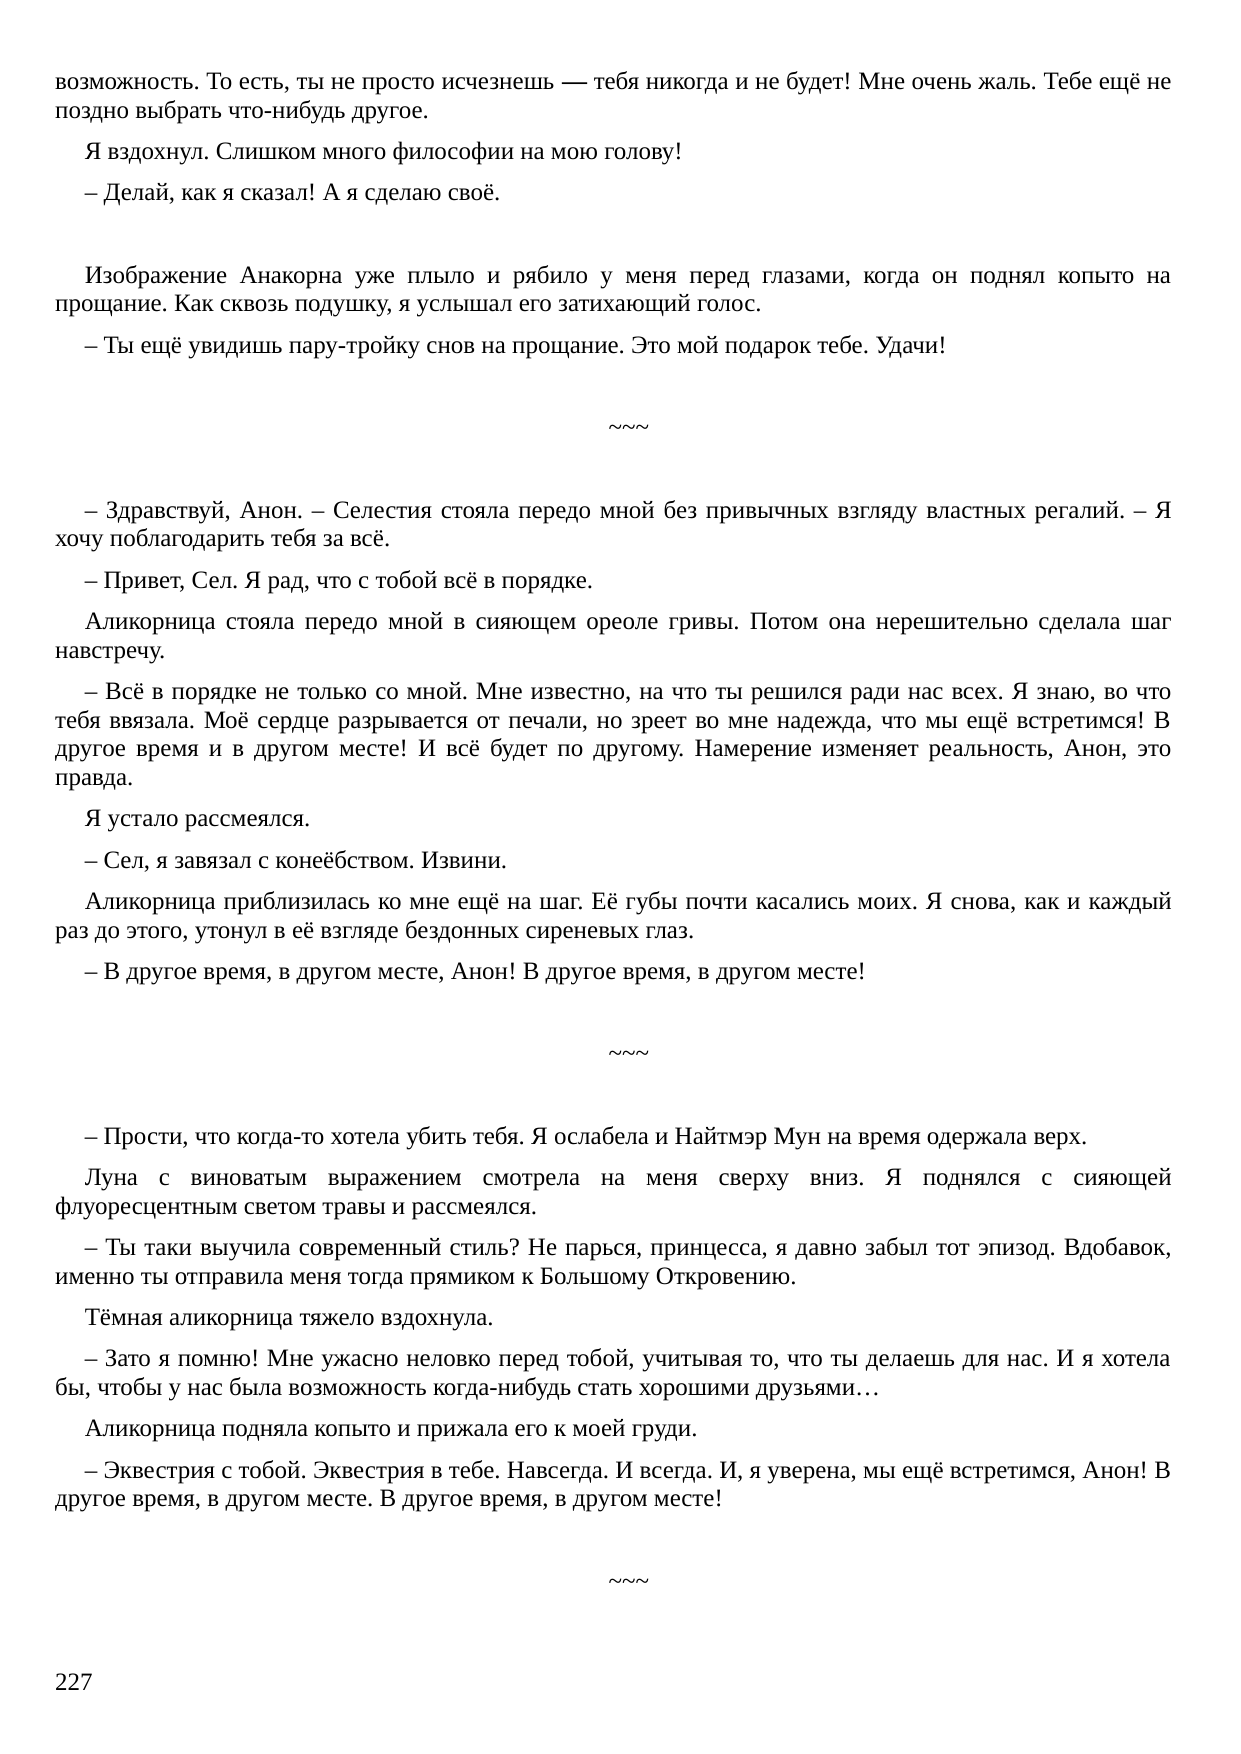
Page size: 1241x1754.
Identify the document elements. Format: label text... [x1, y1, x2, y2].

text Луна с виноватым выражением смотрела на меня сверху вниз. Я поднялся с сияющей флуоресцентным светом травы и рассмеялся. [55, 1162, 1173, 1220]
text ~~~ [55, 412, 1173, 441]
text – Эквестрия с тобой. Эквестрия в тебе. Навсегда. И всегда. И, я уверена, мы ещё встретимся, Анон! В другое время, в другом месте. В другое время, в другом месте! [55, 1455, 1173, 1512]
text – Здравствуй, Анон. – Селестия стояла передо мной без привычных взгляду властных регалий. – Я хочу поблагодарить тебя за всё. [55, 495, 1173, 552]
text – Прости, что когда-то хотела убить тебя. Я ослабела и Найтмэр Мун на время одержала верх. [55, 1121, 1173, 1150]
text – Делай, как я сказал! А я сделаю своё. [55, 177, 1173, 206]
text Аликорница приблизилась ко мне ещё на шаг. Её губы почти касались моих. Я снова, как и каждый раз до этого, утонул в её взгляде бездонных сиреневых глаз. [55, 886, 1173, 943]
text – Всё в порядке не только со мной. Мне известно, на что ты решился ради нас всех. Я знаю, во что тебя ввязала. Моё сердце разрывается от печали, но зреет во мне надежда, что мы ещё встретимся! В другое время и в другом месте! И всё будет по другому. Намерение изменяет реальность, Анон, это правда. [55, 676, 1173, 791]
text Аликорница подняла копыто и прижала его к моей груди. [55, 1413, 1173, 1442]
text Изображение Анакорна уже плыло и рябило у меня перед глазами, когда он поднял копыто на прощание. Как сквозь подушку, я услышал его затихающий голос. [55, 260, 1173, 317]
text Тёмная аликорница тяжело вздохнула. [55, 1302, 1173, 1331]
text – Ты таки выучила современный стиль? Не парься, принцесса, я давно забыл тот эпизод. Вдобавок, именно ты отправила меня тогда прямиком к Большому Откровению. [55, 1232, 1173, 1290]
text – Привет, Сел. Я рад, что с тобой всё в порядке. [55, 565, 1173, 593]
text возможность. То есть, ты не просто исчезнешь — тебя никогда и не будет! Мне очень жаль. Тебе ещё не поздно выбрать что-нибудь другое. [55, 66, 1173, 123]
text – В другое время, в другом месте, Анон! В другое время, в другом месте! [55, 956, 1173, 985]
text ~~~ [55, 1038, 1173, 1067]
text Я вздохнул. Слишком много философии на мою голову! [55, 136, 1173, 165]
text – Сел, я завязал с конеёбством. Извини. [55, 845, 1173, 873]
text – Зато я помню! Мне ужасно неловко перед тобой, учитывая то, что ты делаешь для нас. И я хотела бы, чтобы у нас была возможность когда-нибудь стать хорошими друзьями… [55, 1343, 1173, 1401]
text Я устало рассмеялся. [55, 803, 1173, 832]
text Аликорница стояла передо мной в сияющем ореоле гривы. Потом она нерешительно сделала шаг навстречу. [55, 606, 1173, 663]
text ~~~ [55, 1566, 1173, 1595]
text – Ты ещё увидишь пару-тройку снов на прощание. Это мой подарок тебе. Удачи! [55, 330, 1173, 358]
